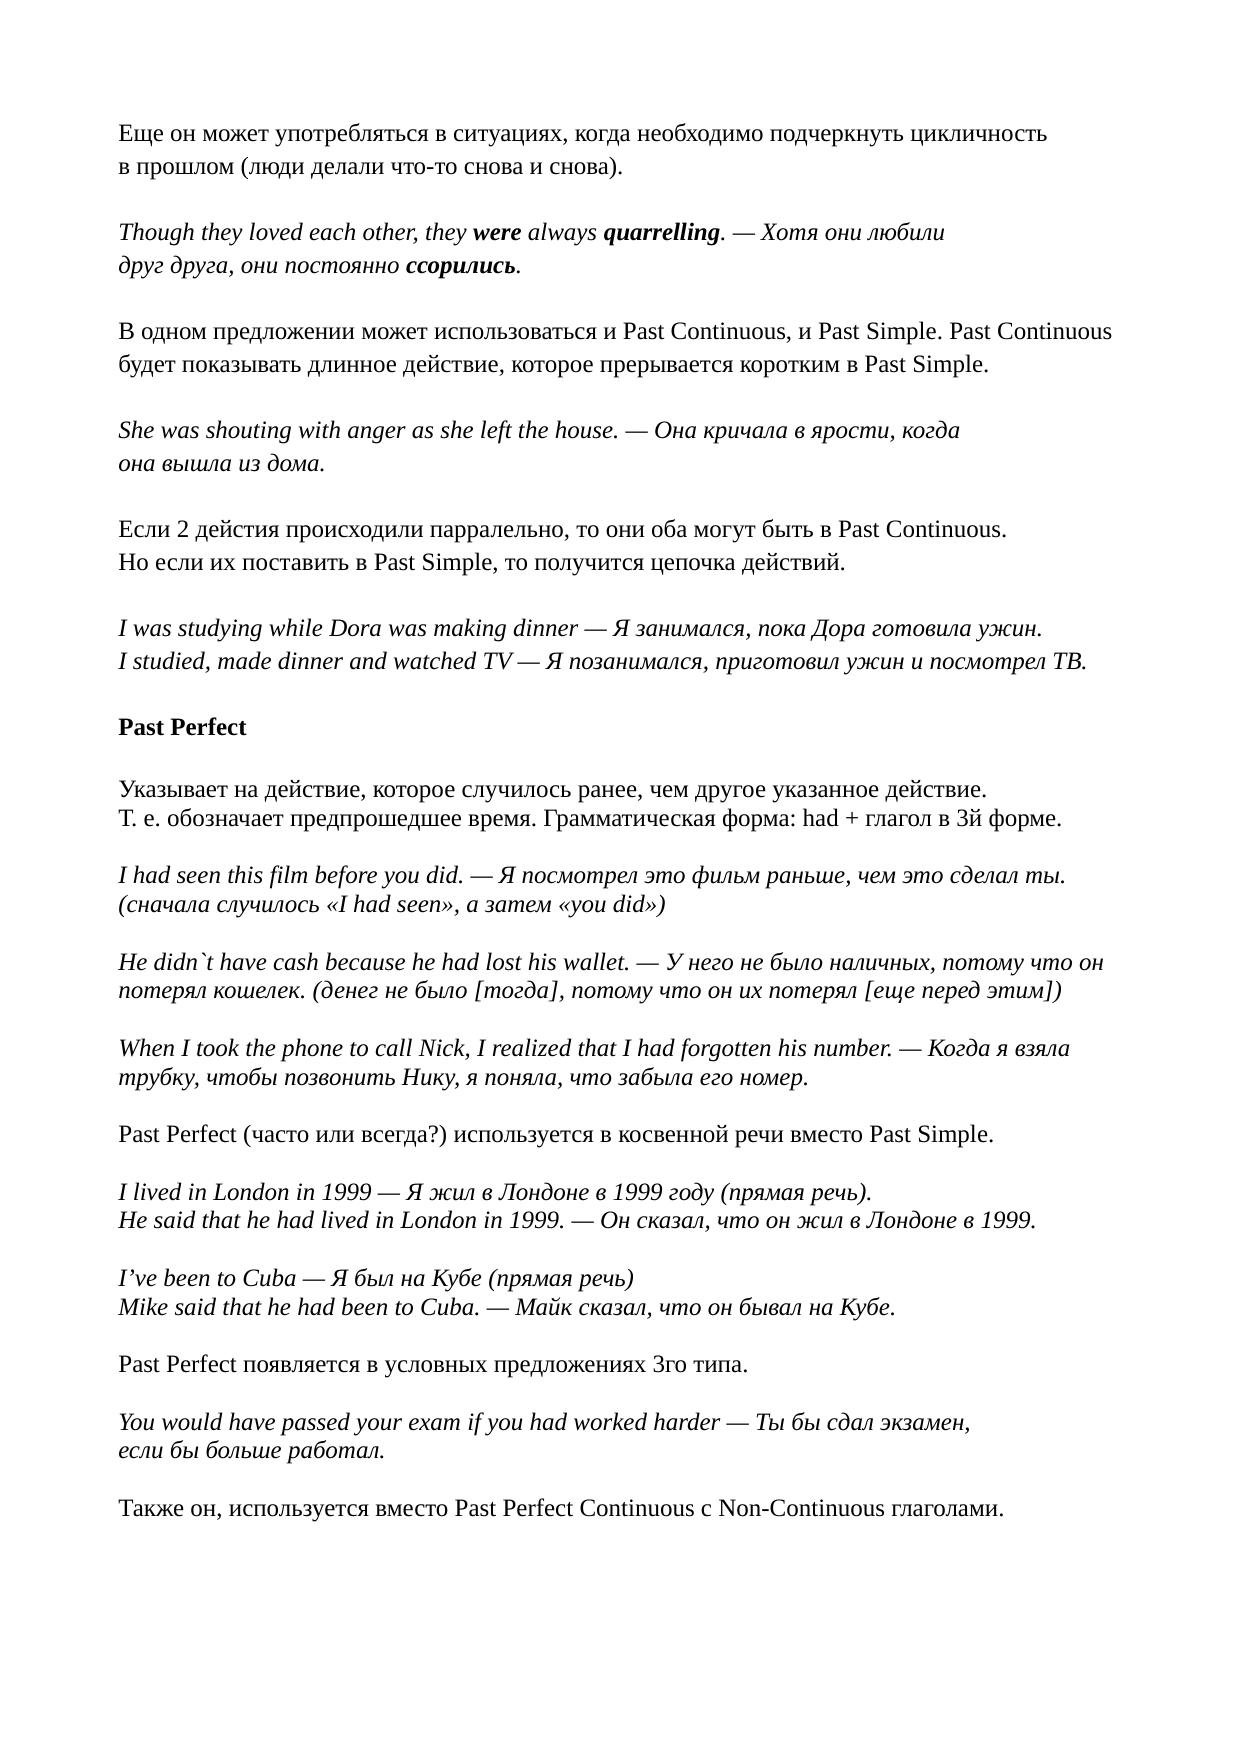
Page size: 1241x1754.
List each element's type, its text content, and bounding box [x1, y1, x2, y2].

text When I took the phone to call Nick, I realized that I had forgotten his number. — Когда я взяла трубку, чтобы позвонить Нику, я поняла, что забыла его номер. [118, 1033, 1122, 1091]
text I’ve been to Cuba — Я был на Кубе (прямая речь) [118, 1263, 1122, 1292]
text она вышла из дома. [118, 448, 1122, 477]
text He didn`t have cash because he had lost his wallet. — У него не было наличных, потому что он потерял кошелек. (денег не было [тогда], потому что он их потерял [еще перед этим]) [118, 947, 1122, 1004]
text Past Perfect [118, 712, 1122, 741]
text Еще он может употребляться в ситуациях, когда необходимо подчеркнуть цикличность [118, 118, 1122, 147]
text Также он, используется вместо Past Perfect Continuous с Non-Continuous глаголами. [118, 1493, 1122, 1522]
text (сначала случилось «I had seen», а затем «you did») [118, 889, 1122, 918]
text I had seen this film before you did. — Я посмотрел это фильм раньше, чем это сделал ты. [118, 861, 1122, 889]
text He said that he had lived in London in 1999. — Он сказал, что он жил в Лондоне в 1999. [118, 1206, 1122, 1234]
text друг друга, они постоянно ссорились. [118, 250, 1122, 279]
text В одном предложении может использоваться и Past Continuous, и Past Simple. Past Continuous будет показывать длинное действие, которое прерывается коротким в Past Simple. [118, 316, 1122, 378]
text если бы больше работал. [118, 1436, 1122, 1464]
text Mike said that he had been to Cuba. — Майк сказал, что он бывал на Кубе. [118, 1292, 1122, 1321]
text I was studying while Dora was making dinner — Я занимался, пока Дора готовила ужин. [118, 613, 1122, 642]
text I lived in London in 1999 — Я жил в Лондоне в 1999 году (прямая речь). [118, 1177, 1122, 1206]
text в прошлом (люди делали что-то снова и снова). [118, 151, 1122, 180]
text Past Perfect (часто или всегда?) используется в косвенной речи вместо Past Simple. [118, 1119, 1122, 1148]
text Но если их поставить в Past Simple, то получится цепочка действий. [118, 547, 1122, 576]
text Если 2 дейстия происходили парралельно, то они оба могут быть в Past Continuous. [118, 514, 1122, 543]
text Though they loved each other, they were always quarrelling. — Хотя они любили [118, 217, 1122, 246]
text Указывает на действие, которое случилось ранее, чем другое указанное действие. [118, 774, 1122, 803]
text Past Perfect появляется в условных предложениях 3го типа. [118, 1349, 1122, 1378]
text You would have passed your exam if you had worked harder — Ты бы сдал экзамен, [118, 1407, 1122, 1436]
text She was shouting with anger as she left the house. — Она кричала в ярости, когда [118, 415, 1122, 444]
text Т. е. обозначает предпрошедшее время. Грамматическая форма: had + глагол в 3й форме. [118, 803, 1122, 832]
text I studied, made dinner and watched TV — Я позанимался, приготовил ужин и посмотрел ТВ. [118, 646, 1122, 675]
